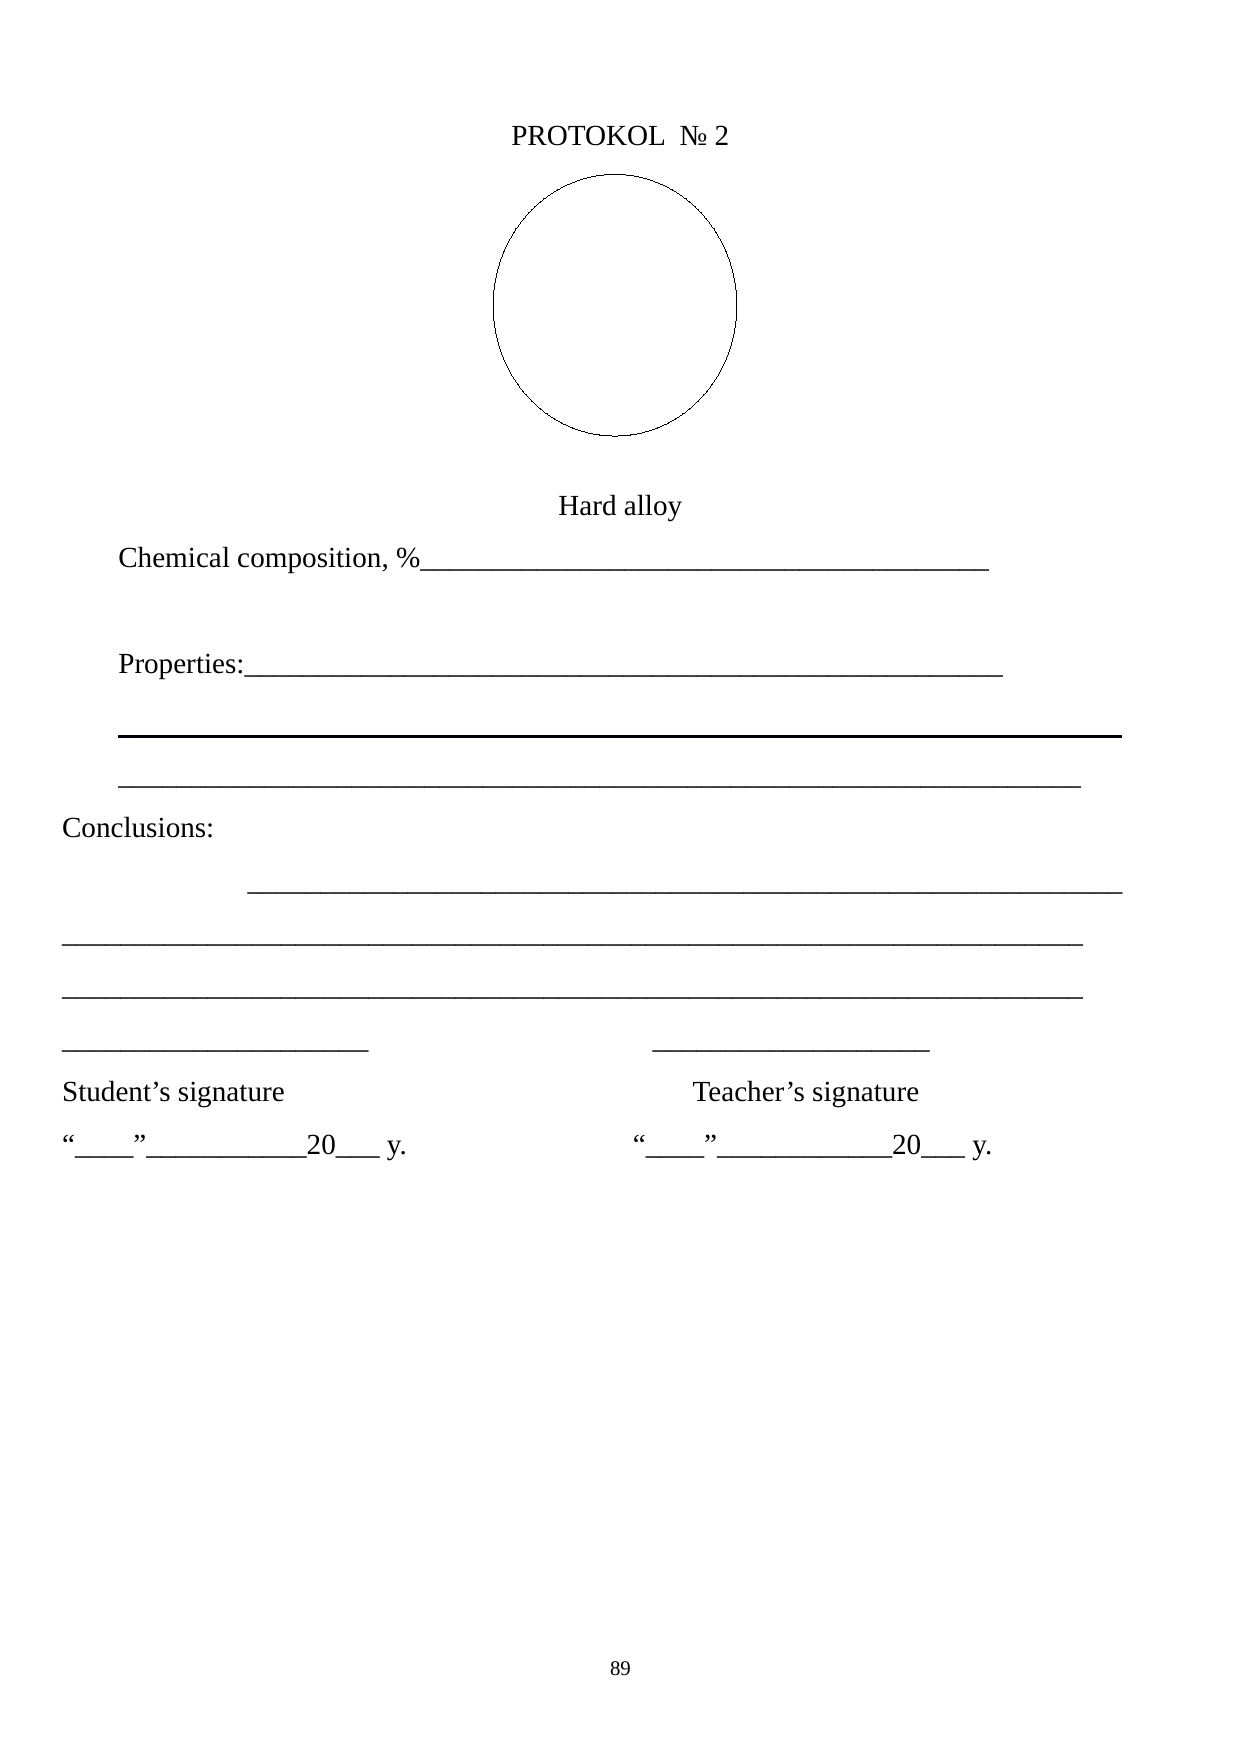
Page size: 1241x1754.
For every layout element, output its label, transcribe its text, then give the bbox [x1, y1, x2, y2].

text Chemical composition, %_______________________________________ [118, 541, 1122, 574]
text __________________________________________________________________ [118, 757, 1122, 791]
text ______________________________________________________________________ [62, 916, 1122, 949]
text ______________________________________________________________________ [62, 968, 1122, 1002]
text Conclusions: [62, 810, 1122, 843]
text “____”___________20___ y. “____”____________20___ y. [62, 1127, 1122, 1160]
text Hard alloy [118, 488, 1122, 521]
text _____________________ ___________________ [62, 1021, 1122, 1055]
text Student’s signature Teacher’s signature [62, 1074, 1122, 1107]
text Properties:____________________________________________________ [118, 646, 1122, 680]
text ____________________________________________________________ [62, 863, 1122, 896]
text PROTOKOL № 2 [118, 118, 1122, 152]
